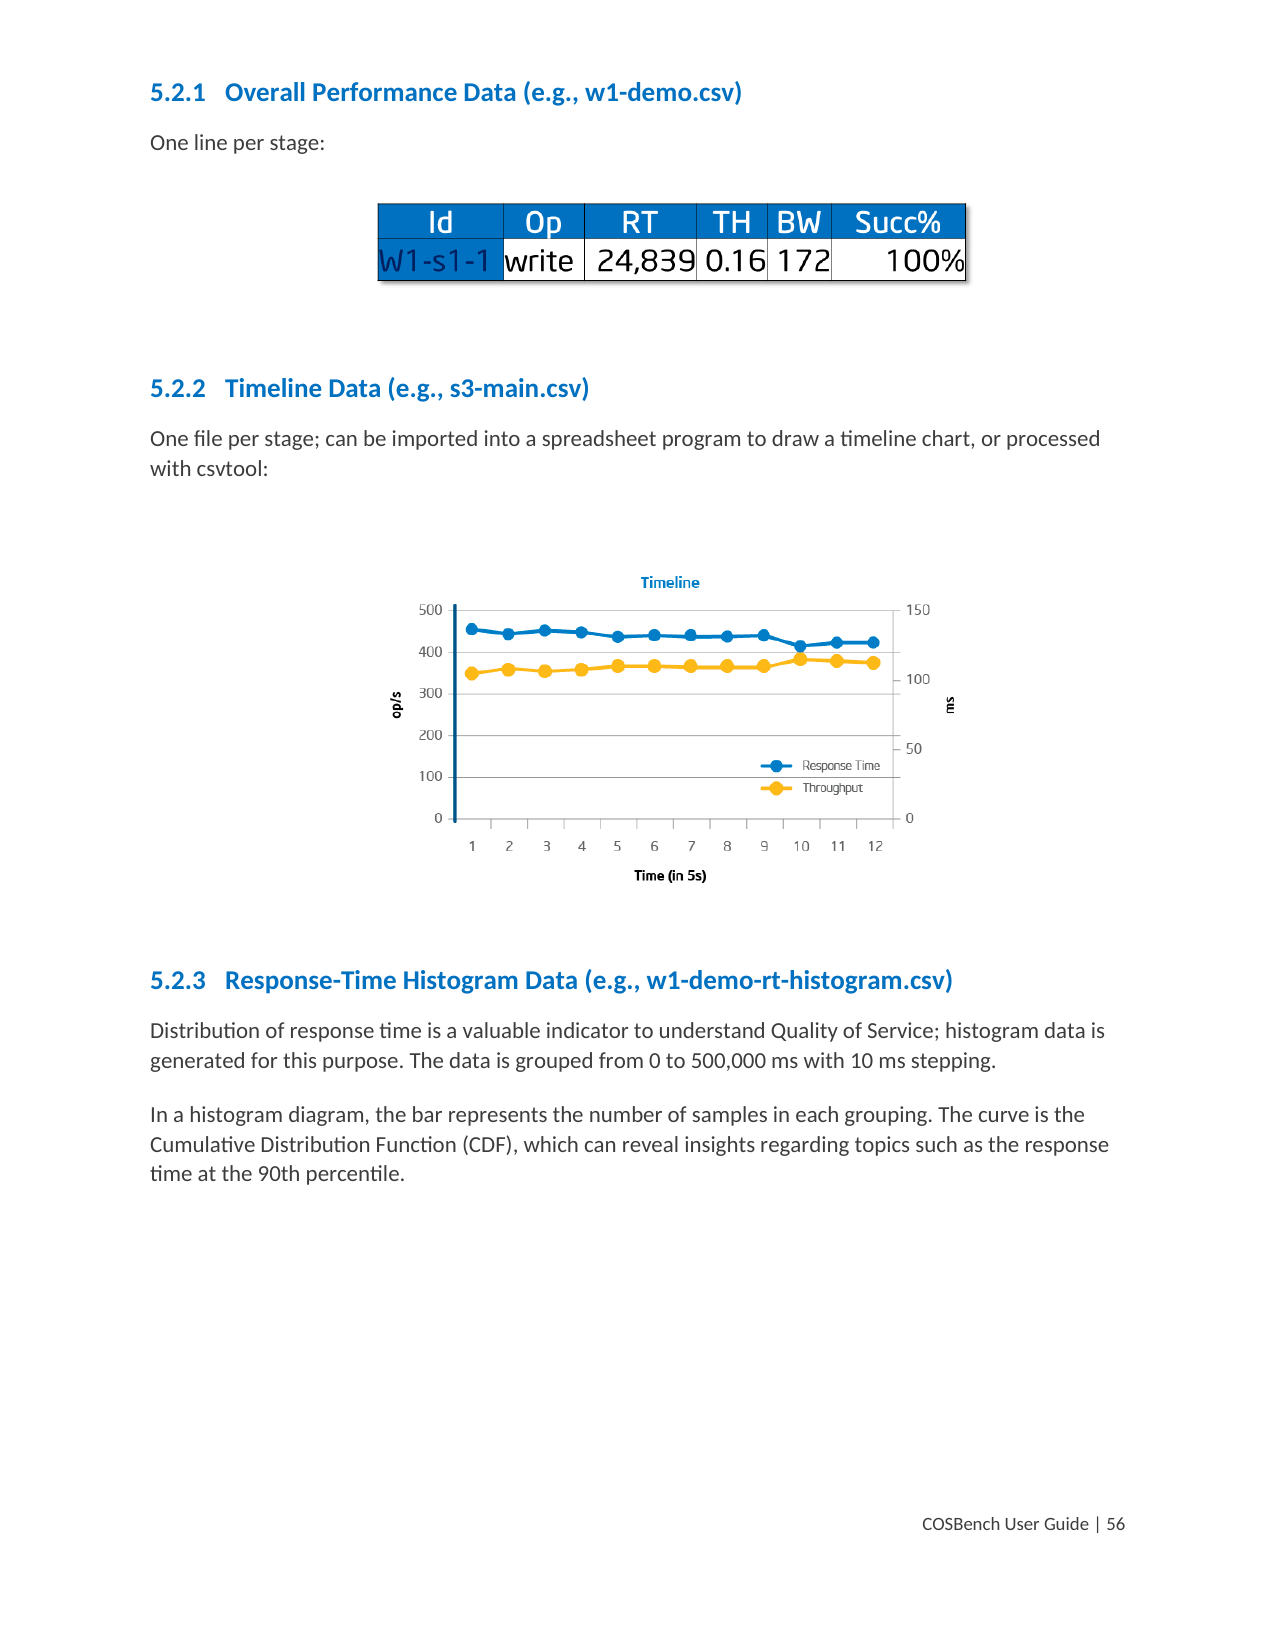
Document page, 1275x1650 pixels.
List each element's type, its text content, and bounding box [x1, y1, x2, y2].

text In a histogram diagram, the bar represents the number of samples in each grouping. The curve is the Cumulative Distribution Function (CDF), which can reveal insights regarding topics such as the response time at the 90th percentile. [150, 1100, 1125, 1187]
text One file per stage; can be imported into a spreadsheet program to draw a timeline chart, or processed with csvtool: [150, 424, 1125, 482]
subtitle Response-Time Histogram Data (e.g., w1-demo-rt-histogram.csv) [150, 963, 1125, 996]
text One line per stage: [150, 128, 1125, 156]
subtitle Overall Performance Data (e.g., w1-demo.csv) [150, 75, 1125, 108]
subtitle Timeline Data (e.g., s3-main.csv) [150, 371, 1125, 404]
text Distribution of response time is a valuable indicator to understand Quality of Service; histogram data is generated for this purpose. The data is grouped from 0 to 500,000 ms with 10 ms stepping. [150, 1017, 1125, 1074]
